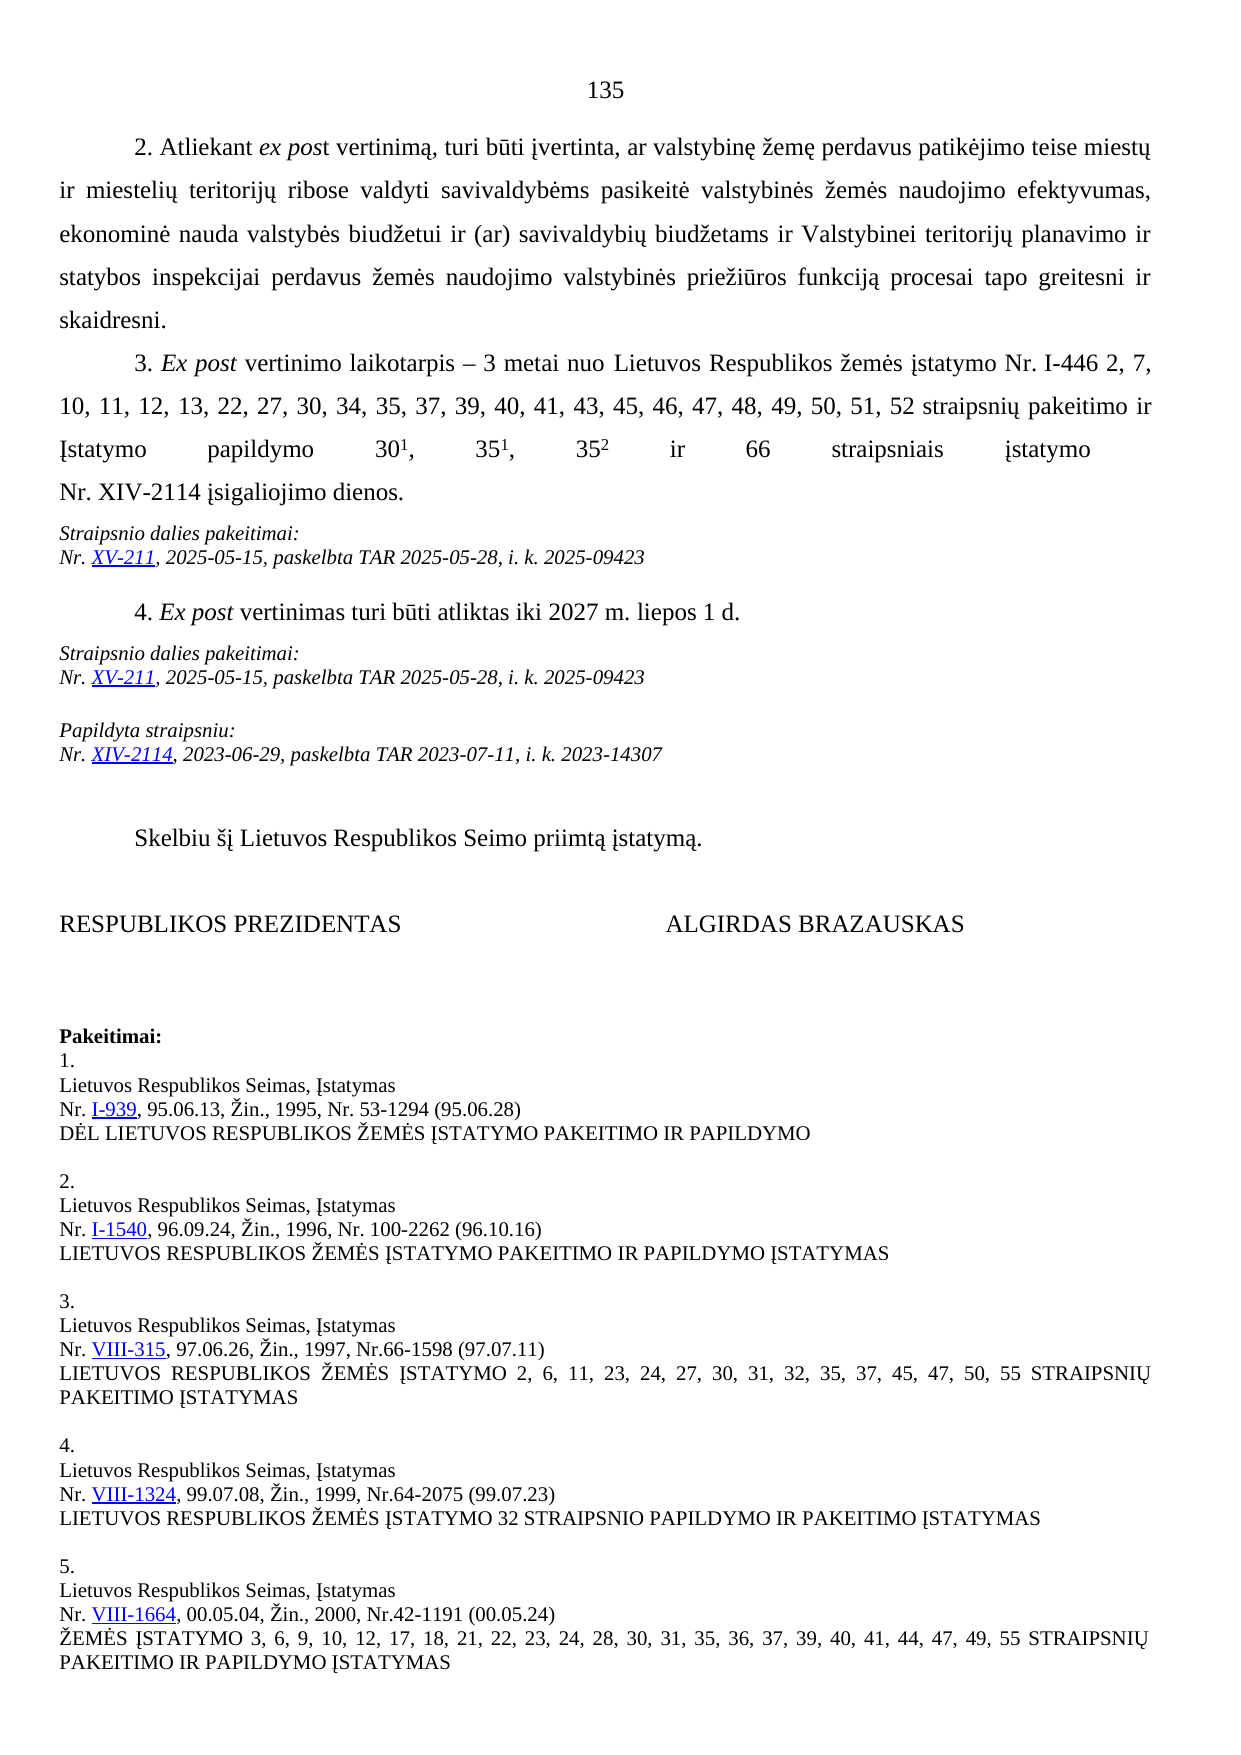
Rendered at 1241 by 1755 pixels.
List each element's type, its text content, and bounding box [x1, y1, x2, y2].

text LIETUVOS RESPUBLIKOS ŽEMĖS ĮSTATYMO PAKEITIMO IR PAPILDYMO ĮSTATYMAS [59, 1241, 1152, 1265]
text 4. Ex post vertinimas turi būti atliktas iki 2027 m. liepos 1 d. [59, 597, 1152, 626]
text 1. [59, 1048, 1152, 1072]
text Straipsnio dalies pakeitimai: [59, 521, 1152, 545]
text 3. [59, 1289, 1152, 1313]
text Straipsnio dalies pakeitimai: [59, 641, 1152, 665]
text Nr. I-1540, 96.09.24, Žin., 1996, Nr. 100-2262 (96.10.16) [59, 1217, 1152, 1241]
text Nr. I-939, 95.06.13, Žin., 1995, Nr. 53-1294 (95.06.28) [59, 1097, 1152, 1121]
text Lietuvos Respublikos Seimas, Įstatymas [59, 1193, 1152, 1217]
text Nr. VIII-1664, 00.05.04, Žin., 2000, Nr.42-1191 (00.05.24) [59, 1602, 1152, 1626]
text Nr. XV-211, 2025-05-15, paskelbta TAR 2025-05-28, i. k. 2025-09423 [59, 665, 1152, 689]
text 3. Ex post vertinimo laikotarpis – 3 metai nuo Lietuvos Respublikos žemės įstatymo Nr. I-446 2, 7, 10, 11, 12, 13, 22, 27, 30, 34, 35, 37, 39, 40, 41, 43, 45, 46, 47, 48, 49, 50, 51, 52 straipsnių pakeitimo ir Įstatymo papildymo 301, 351, 352 ir 66 straipsniais įstatymo Nr. XIV-2114 įsigaliojimo dienos. [59, 348, 1152, 506]
text RESPUBLIKOS PREZIDENTAS ALGIRDAS BRAZAUSKAS [59, 909, 1152, 938]
text 2. [59, 1169, 1152, 1193]
text Papildyta straipsniu: [59, 717, 1152, 742]
text Lietuvos Respublikos Seimas, Įstatymas [59, 1072, 1152, 1097]
text Nr. XV-211, 2025-05-15, paskelbta TAR 2025-05-28, i. k. 2025-09423 [59, 545, 1152, 569]
text LIETUVOS RESPUBLIKOS ŽEMĖS ĮSTATYMO 2, 6, 11, 23, 24, 27, 30, 31, 32, 35, 37, 45, 47, 50, 55 STRAIPSNIŲ PAKEITIMO ĮSTATYMAS [59, 1361, 1152, 1409]
text Skelbiu šį Lietuvos Respublikos Seimo priimtą įstatymą. [59, 823, 1152, 852]
text Nr. VIII-315, 97.06.26, Žin., 1997, Nr.66-1598 (97.07.11) [59, 1337, 1152, 1361]
text 2. Atliekant ex post vertinimą, turi būti įvertinta, ar valstybinę žemę perdavus patikėjimo teise miestų ir miestelių teritorijų ribose valdyti savivaldybėms pasikeitė valstybinės žemės naudojimo efektyvumas, ekonominė nauda valstybės biudžetui ir (ar) savivaldybių biudžetams ir Valstybinei teritorijų planavimo ir statybos inspekcijai perdavus žemės naudojimo valstybinės priežiūros funkciją procesai tapo greitesni ir skaidresni. [59, 132, 1152, 334]
text Nr. VIII-1324, 99.07.08, Žin., 1999, Nr.64-2075 (99.07.23) [59, 1482, 1152, 1506]
text Lietuvos Respublikos Seimas, Įstatymas [59, 1578, 1152, 1602]
text Lietuvos Respublikos Seimas, Įstatymas [59, 1457, 1152, 1482]
text Pakeitimai: [59, 1024, 1152, 1048]
text 5. [59, 1554, 1152, 1578]
text DĖL LIETUVOS RESPUBLIKOS ŽEMĖS ĮSTATYMO PAKEITIMO IR PAPILDYMO [59, 1121, 1152, 1145]
text 4. [59, 1433, 1152, 1457]
text ŽEMĖS ĮSTATYMO 3, 6, 9, 10, 12, 17, 18, 21, 22, 23, 24, 28, 30, 31, 35, 36, 37, 39, 40, 41, 44, 47, 49, 55 STRAIPSNIŲ PAKEITIMO IR PAPILDYMO ĮSTATYMAS [59, 1626, 1152, 1674]
text Lietuvos Respublikos Seimas, Įstatymas [59, 1313, 1152, 1337]
text Nr. XIV-2114, 2023-06-29, paskelbta TAR 2023-07-11, i. k. 2023-14307 [59, 742, 1152, 766]
text LIETUVOS RESPUBLIKOS ŽEMĖS ĮSTATYMO 32 STRAIPSNIO PAPILDYMO IR PAKEITIMO ĮSTATYMAS [59, 1506, 1152, 1530]
